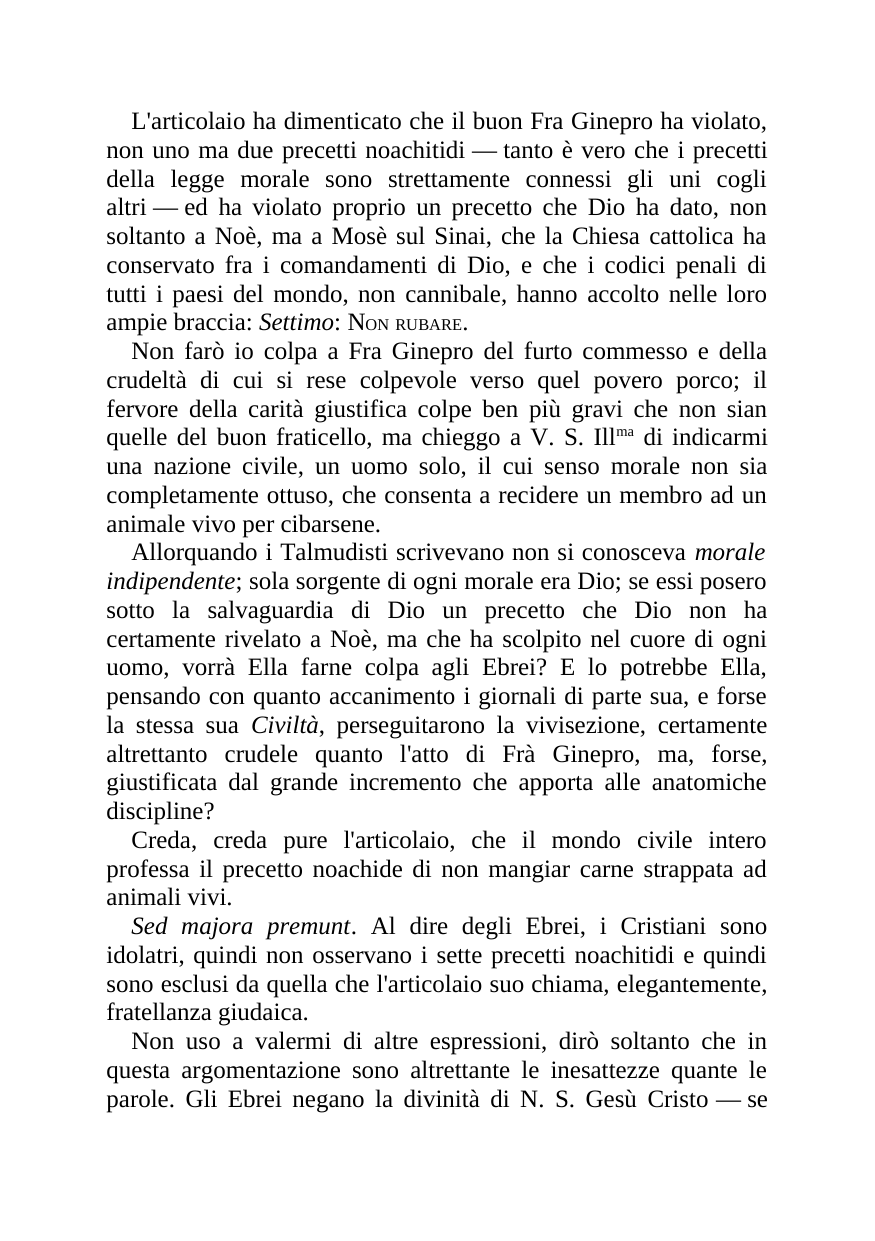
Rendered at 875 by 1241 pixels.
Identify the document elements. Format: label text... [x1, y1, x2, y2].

text Non uso a valermi di altre espressioni, dirò soltanto che in questa argomentazione sono altrettante le inesattezze quante le parole. Gli Ebrei negano la divinità di N. S. Gesù Cristo — se [106, 1026, 768, 1112]
text Sed majora premunt. Al dire degli Ebrei, i Cristiani sono idolatri, quindi non osservano i sette precetti noachitidi e quindi sono esclusi da quella che l'articolaio suo chiama, elegantemente, fratellanza giudaica. [106, 911, 768, 1026]
text Creda, creda pure l'articolaio, che il mondo civile intero professa il precetto noachide di non mangiar carne strappata ad animali vivi. [106, 825, 768, 911]
text L'articolaio ha dimenticato che il buon Fra Ginepro ha violato, non uno ma due precetti noachitidi — tanto è vero che i precetti della legge morale sono strettamente connessi gli uni cogli altri — ed ha violato proprio un precetto che Dio ha dato, non soltanto a Noè, ma a Mosè sul Sinai, che la Chiesa cattolica ha conservato fra i comandamenti di Dio, e che i codici penali di tutti i paesi del mondo, non cannibale, hanno accolto nelle loro ampie braccia: Settimo: Non rubare. [106, 106, 768, 336]
text Non farò io colpa a Fra Ginepro del furto commesso e della crudeltà di cui si rese colpevole verso quel povero porco; il fervore della carità giustifica colpe ben più gravi che non sian quelle del buon fraticello, ma chieggo a V. S. Illma di indicarmi una nazione civile, un uomo solo, il cui senso morale non sia completamente ottuso, che consenta a recidere un membro ad un animale vivo per cibarsene. [106, 336, 768, 537]
text Allorquando i Talmudisti scrivevano non si conosceva morale indipendente; sola sorgente di ogni morale era Dio; se essi posero sotto la salvaguardia di Dio un precetto che Dio non ha certamente rivelato a Noè, ma che ha scolpito nel cuore di ogni uomo, vorrà Ella farne colpa agli Ebrei? E lo potrebbe Ella, pensando con quanto accanimento i giornali di parte sua, e forse la stessa sua Civiltà, perseguitarono la vivisezione, certamente altrettanto crudele quanto l'atto di Frà Ginepro, ma, forse, giustificata dal grande incremento che apporta alle anatomiche discipline? [106, 537, 768, 825]
